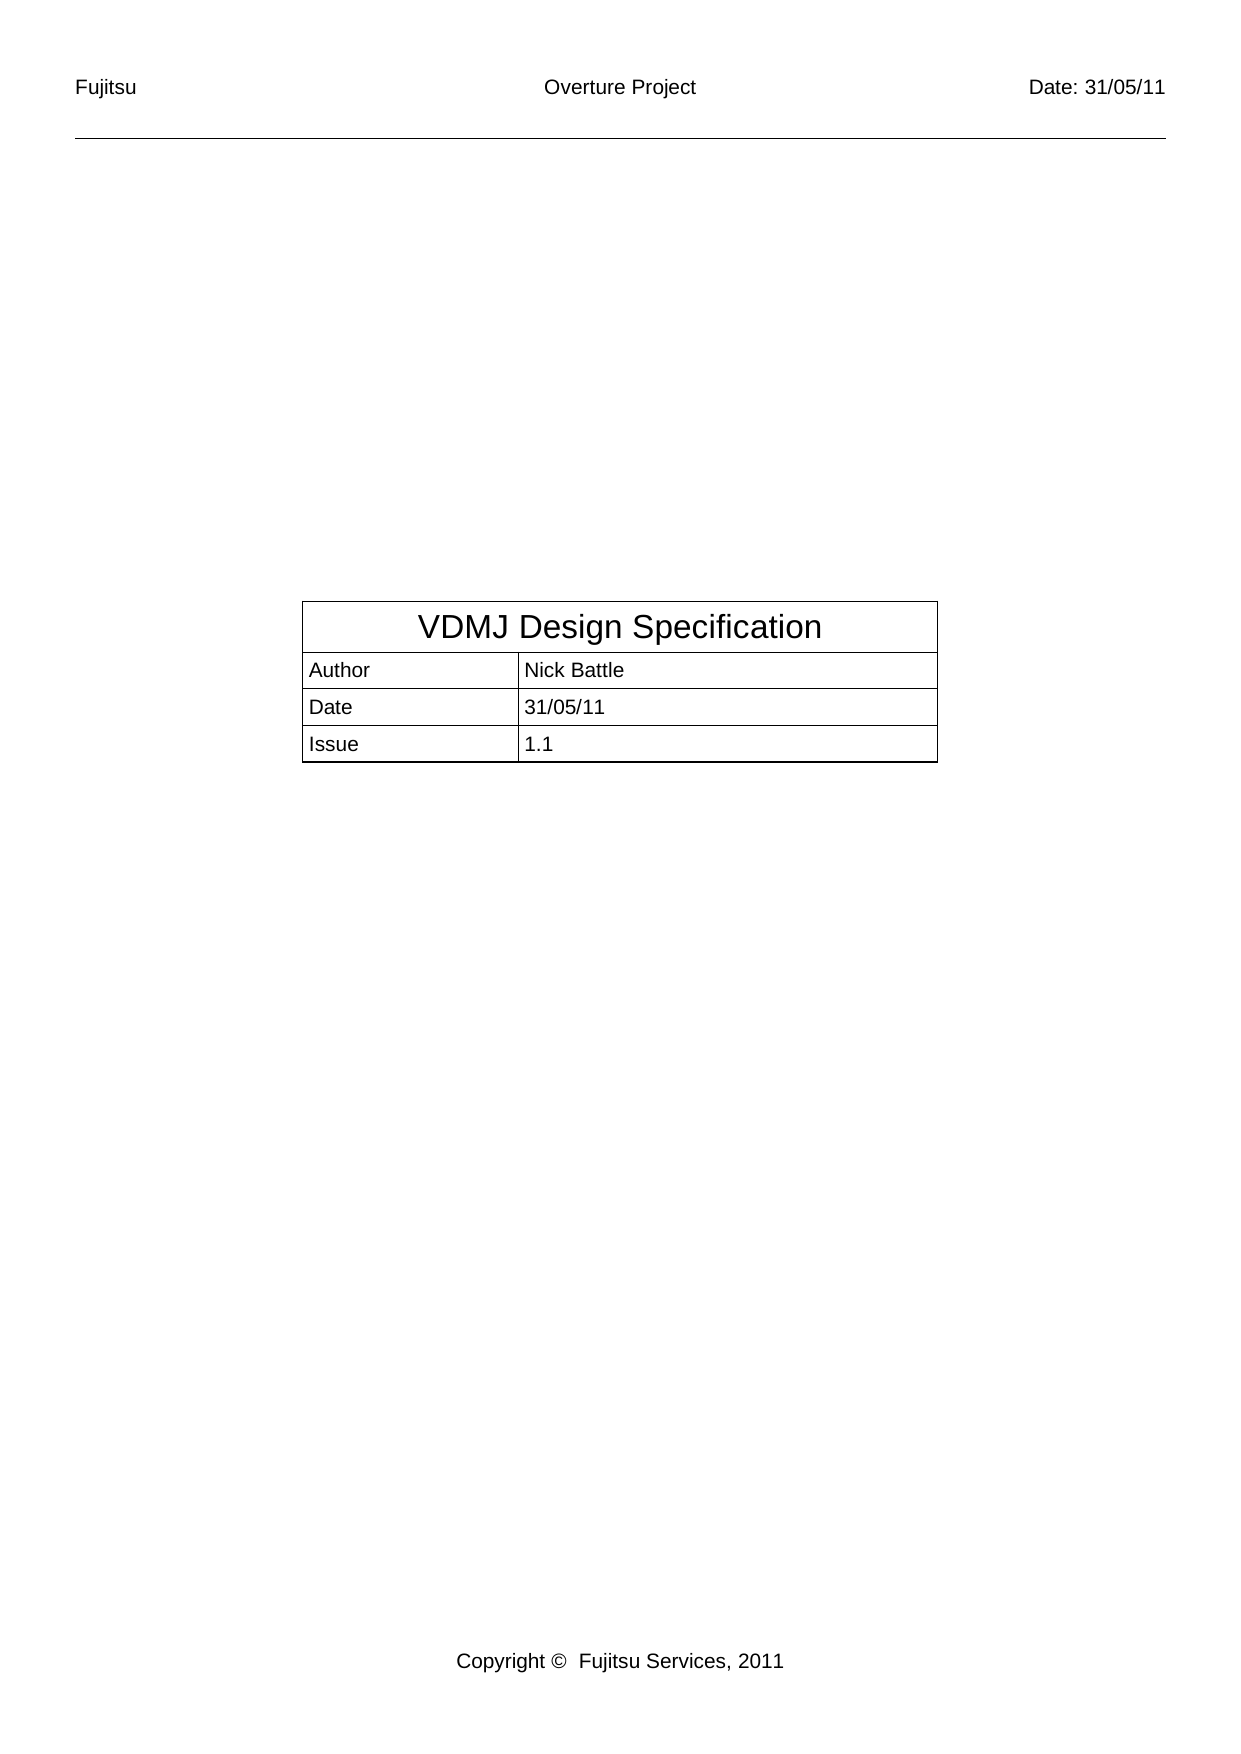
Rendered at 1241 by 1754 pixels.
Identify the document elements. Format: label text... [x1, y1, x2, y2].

table_cell Date [303, 689, 518, 725]
table_cell Nick Battle [519, 653, 937, 688]
table_header VDMJ Design Specification [303, 602, 937, 652]
table_cell Issue [303, 726, 518, 761]
table_cell Author [303, 653, 518, 688]
table_cell 31/05/11 [519, 689, 937, 725]
table_cell 1.1 [519, 726, 937, 761]
